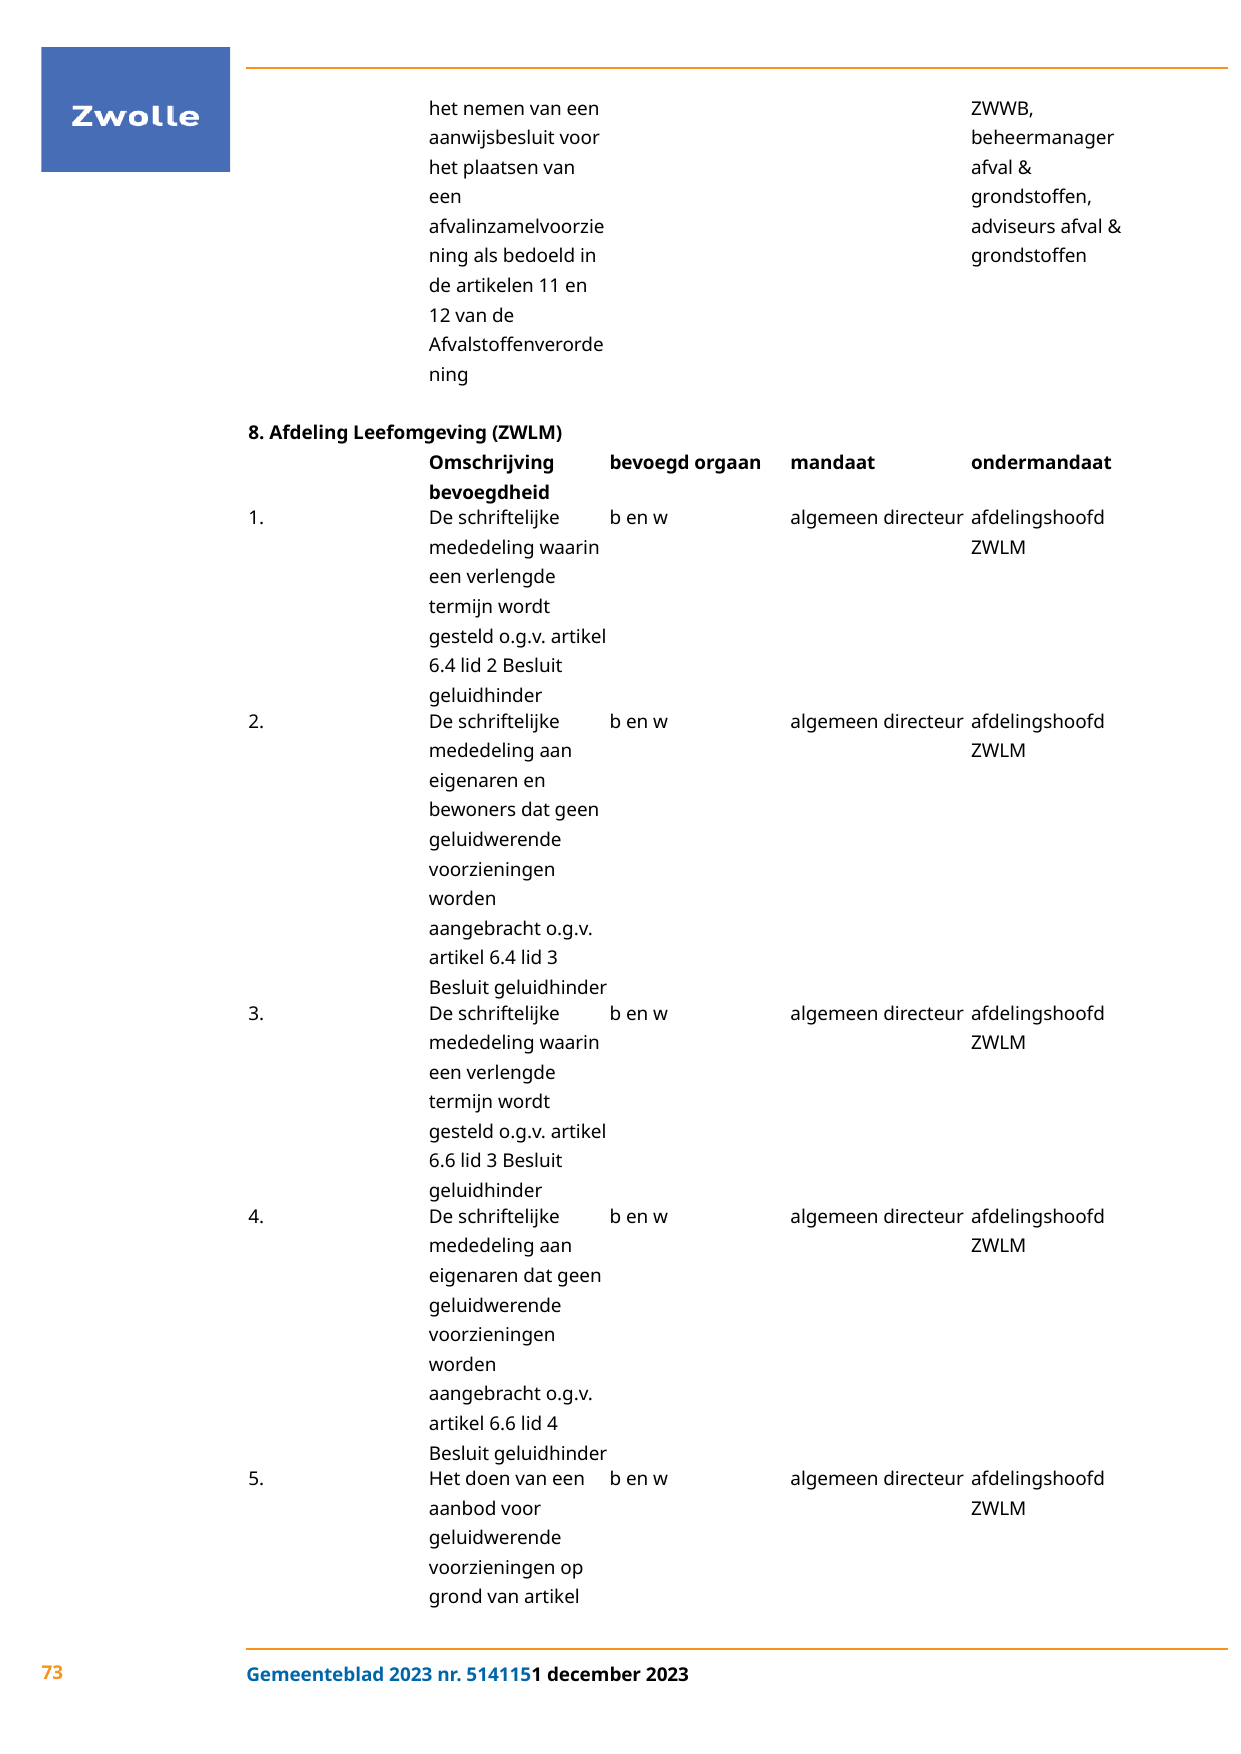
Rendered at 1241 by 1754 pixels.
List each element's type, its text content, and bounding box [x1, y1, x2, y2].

text 8. Afdeling Leefomgeving (ZWLM) [248, 419, 1152, 445]
table_cell afdelingshoofd ZWLM [971, 505, 1152, 708]
table_cell Het doen van een aanbod voor geluidwerende voorzieningen op grond van artikel [429, 1465, 609, 1609]
table_header mandaat [790, 449, 971, 504]
table_cell algemeen directeur [790, 1000, 971, 1203]
table_cell algemeen directeur [790, 1465, 971, 1609]
table_cell De schriftelijke mededeling waarin een verlengde termijn wordt gesteld o.g.v. artikel 6.6 lid 3 Besluit geluidhinder [429, 1000, 609, 1203]
table_cell algemeen directeur [790, 708, 971, 1000]
table_cell algemeen directeur [790, 1203, 971, 1465]
table_cell [248, 95, 429, 387]
table_header [248, 449, 429, 504]
table_header Omschrijving bevoegdheid [429, 449, 609, 504]
table_cell afdelingshoofd ZWLM [971, 1465, 1152, 1609]
table_cell De schriftelijke mededeling aan eigenaren dat geen geluidwerende voorzieningen worden aangebracht o.g.v. artikel 6.6 lid 4 Besluit geluidhinder [429, 1203, 609, 1465]
table_cell b en w [609, 1000, 790, 1203]
table_cell 1. [248, 505, 429, 708]
table_cell De schriftelijke mededeling aan eigenaren en bewoners dat geen geluidwerende voorzieningen worden aangebracht o.g.v. artikel 6.4 lid 3 Besluit geluidhinder [429, 708, 609, 1000]
table_cell ZWWB, beheermanager afval & grondstoffen, adviseurs afval & grondstoffen [971, 95, 1152, 387]
table_cell afdelingshoofd ZWLM [971, 1000, 1152, 1203]
table_cell b en w [609, 505, 790, 708]
table_cell het nemen van een aanwijsbesluit voor het plaatsen van een afvalinzamelvoorziening als bedoeld in de artikelen 11 en 12 van de Afvalstoffenverordening [429, 95, 609, 387]
table_cell algemeen directeur [790, 505, 971, 708]
table_cell 2. [248, 708, 429, 1000]
table_cell [790, 95, 971, 387]
table_cell b en w [609, 708, 790, 1000]
table_header bevoegd orgaan [609, 449, 790, 504]
table_cell 4. [248, 1203, 429, 1465]
table_cell 5. [248, 1465, 429, 1609]
table_cell De schriftelijke mededeling waarin een verlengde termijn wordt gesteld o.g.v. artikel 6.4 lid 2 Besluit geluidhinder [429, 505, 609, 708]
table_cell afdelingshoofd ZWLM [971, 1203, 1152, 1465]
table_cell [609, 95, 790, 387]
table_cell b en w [609, 1465, 790, 1609]
table_cell 3. [248, 1000, 429, 1203]
table_header ondermandaat [971, 449, 1152, 504]
table_cell afdelingshoofd ZWLM [971, 708, 1152, 1000]
picture [41, 47, 231, 172]
table_cell b en w [609, 1203, 790, 1465]
